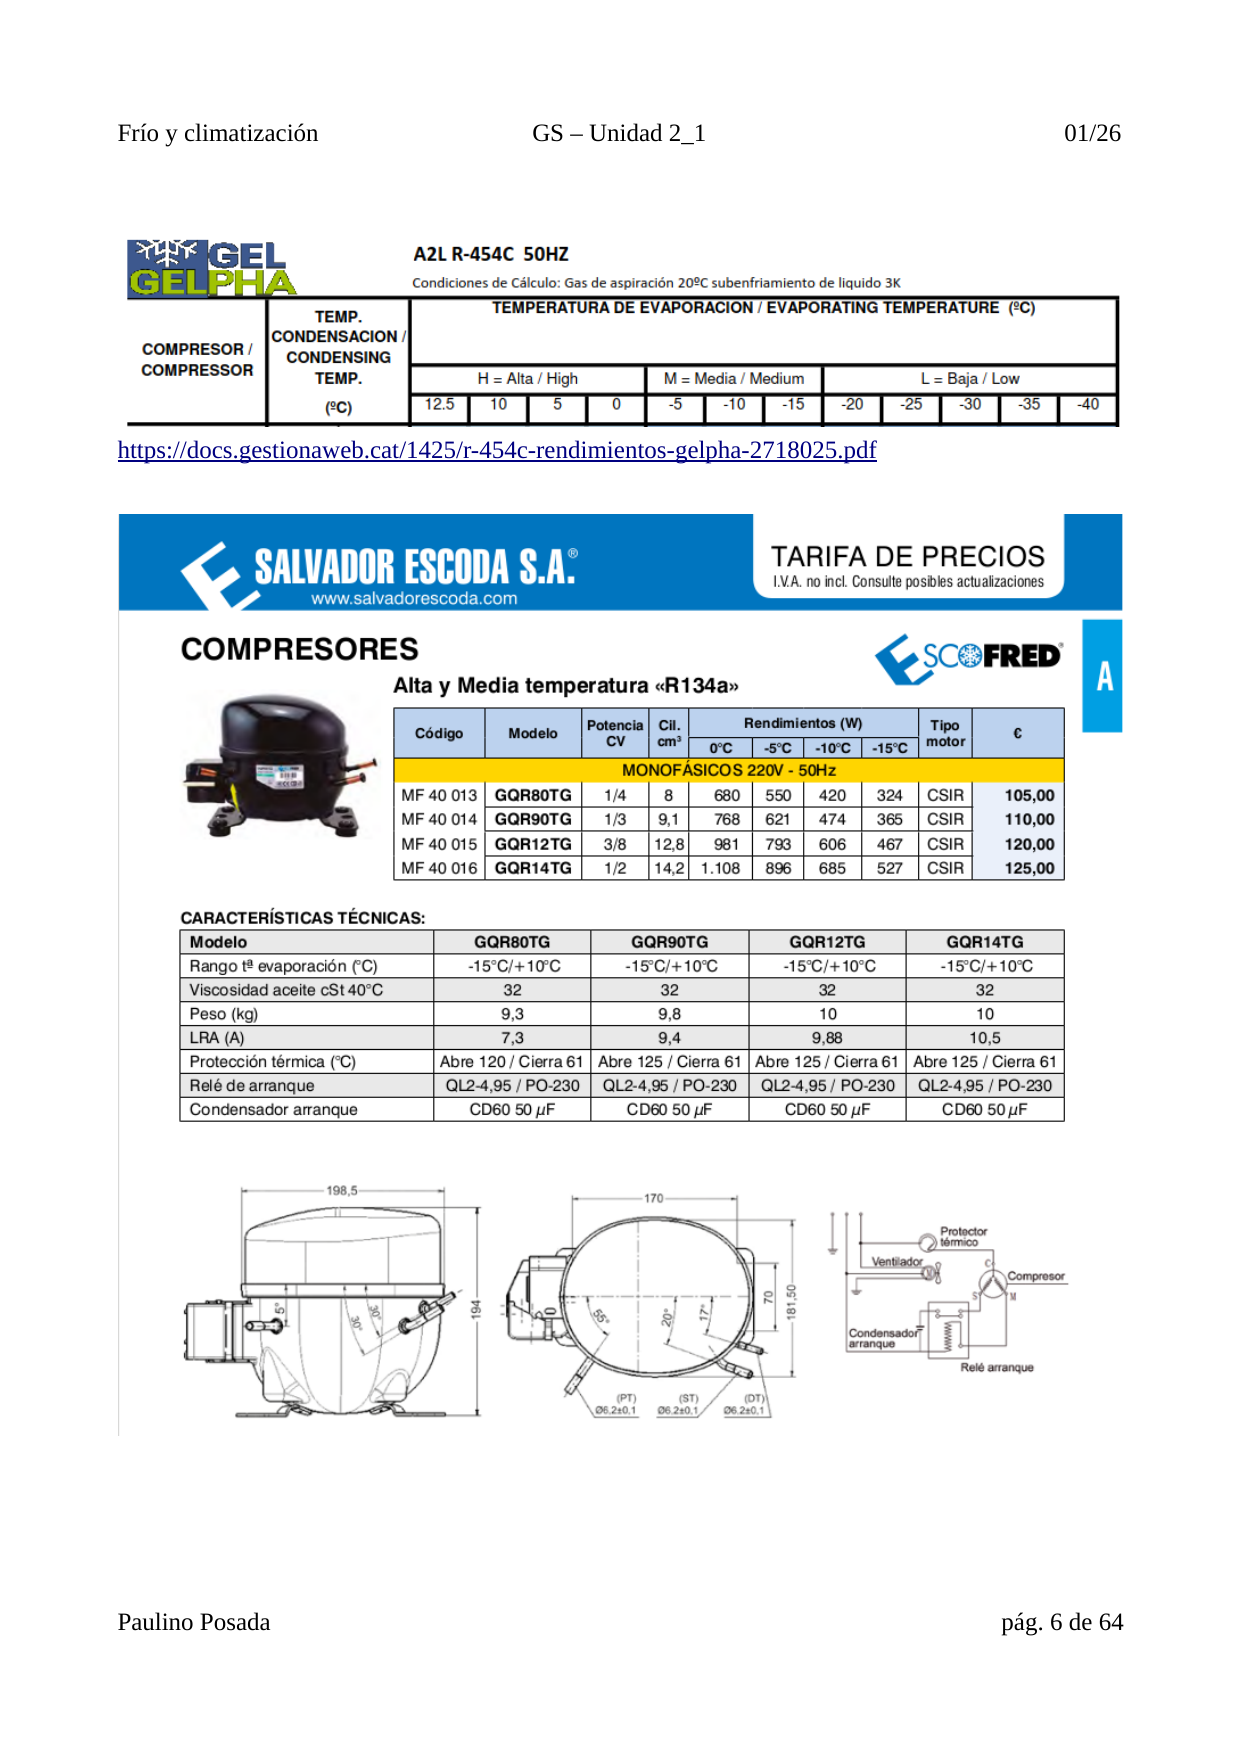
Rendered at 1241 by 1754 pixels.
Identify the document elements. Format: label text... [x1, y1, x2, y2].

text https://docs.gestionaweb.cat/1425/r-454c-rendimientos-gelpha-2718025.pdf [117, 435, 1123, 464]
picture [117, 233, 1124, 427]
picture [118, 514, 1123, 1436]
picture [1097, 661, 1113, 690]
